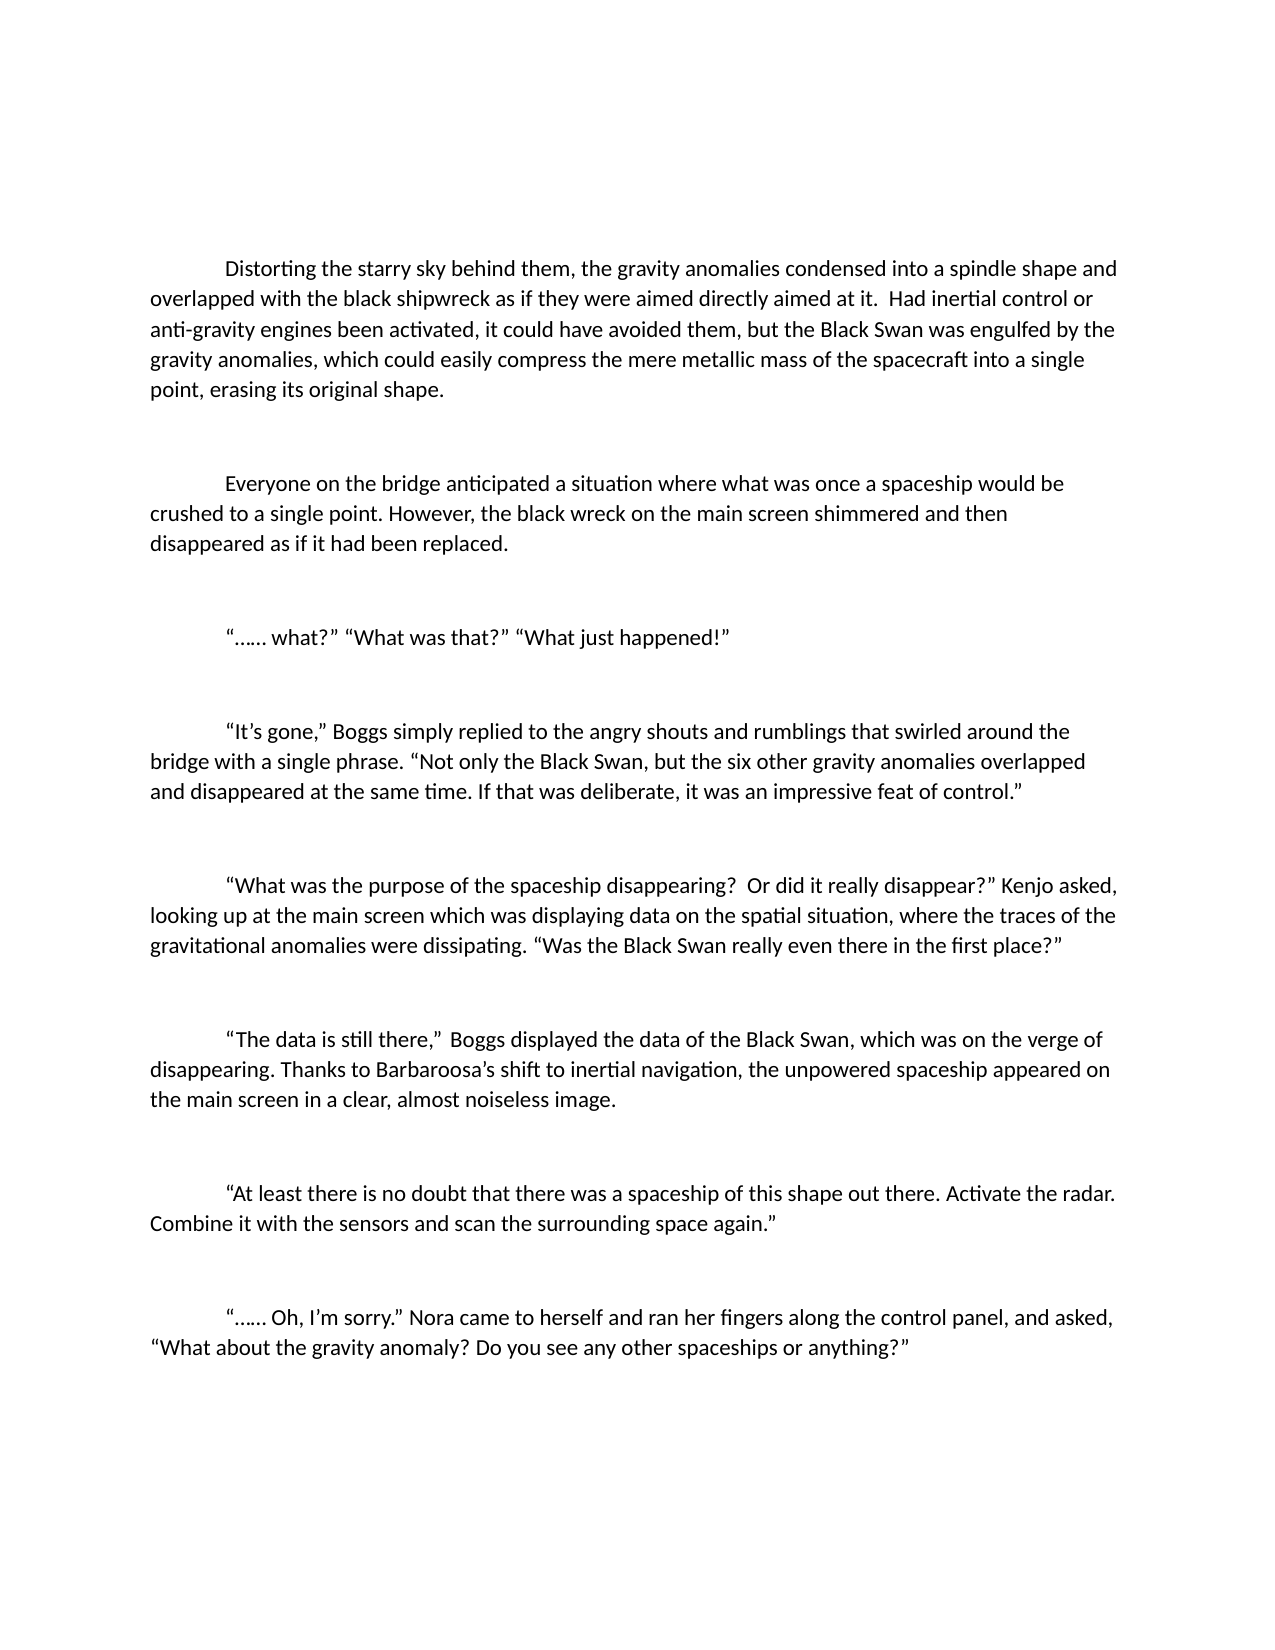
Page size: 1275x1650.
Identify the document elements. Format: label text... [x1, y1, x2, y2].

text “…… what?” “What was that?” “What just happened!” [150, 623, 1125, 651]
text “What was the purpose of the spaceship disappearing? Or did it really disappear?” Kenjo asked, looking up at the main screen which was displaying data on the spatial situation, where the traces of the gravitational anomalies were dissipating. “Was the Black Swan really even there in the first place?” [150, 871, 1125, 959]
text “The data is still there,” Boggs displayed the data of the Black Swan, which was on the verge of disappearing. Thanks to Barbaroosa’s shift to inertial navigation, the unpowered spaceship appeared on the main screen in a clear, almost noiseless image. [150, 1025, 1125, 1114]
text Distorting the starry sky behind them, the gravity anomalies condensed into a spindle shape and overlapped with the black shipwreck as if they were aimed directly aimed at it. Had inertial control or anti-gravity engines been activated, it could have avoided them, but the Black Swan was engulfed by the gravity anomalies, which could easily compress the mere metallic mass of the spacecraft into a single point, erasing its original shape. [150, 254, 1125, 403]
text “It’s gone,” Boggs simply replied to the angry shouts and rumblings that swirled around the bridge with a single phrase. “Not only the Black Swan, but the six other gravity anomalies overlapped and disappeared at the same time. If that was deliberate, it was an impressive feat of control.” [150, 717, 1125, 805]
text Everyone on the bridge anticipated a situation where what was once a spaceship would be crushed to a single point. However, the black wreck on the main screen shimmered and then disappeared as if it had been replaced. [150, 469, 1125, 557]
text “At least there is no doubt that there was a spaceship of this shape out there. Activate the radar. Combine it with the sensors and scan the surrounding space again.” [150, 1179, 1125, 1238]
text “…… Oh, I’m sorry.” Nora came to herself and ran her fingers along the control panel, and asked, “What about the gravity anomaly? Do you see any other spaceships or anything?” [150, 1303, 1125, 1362]
